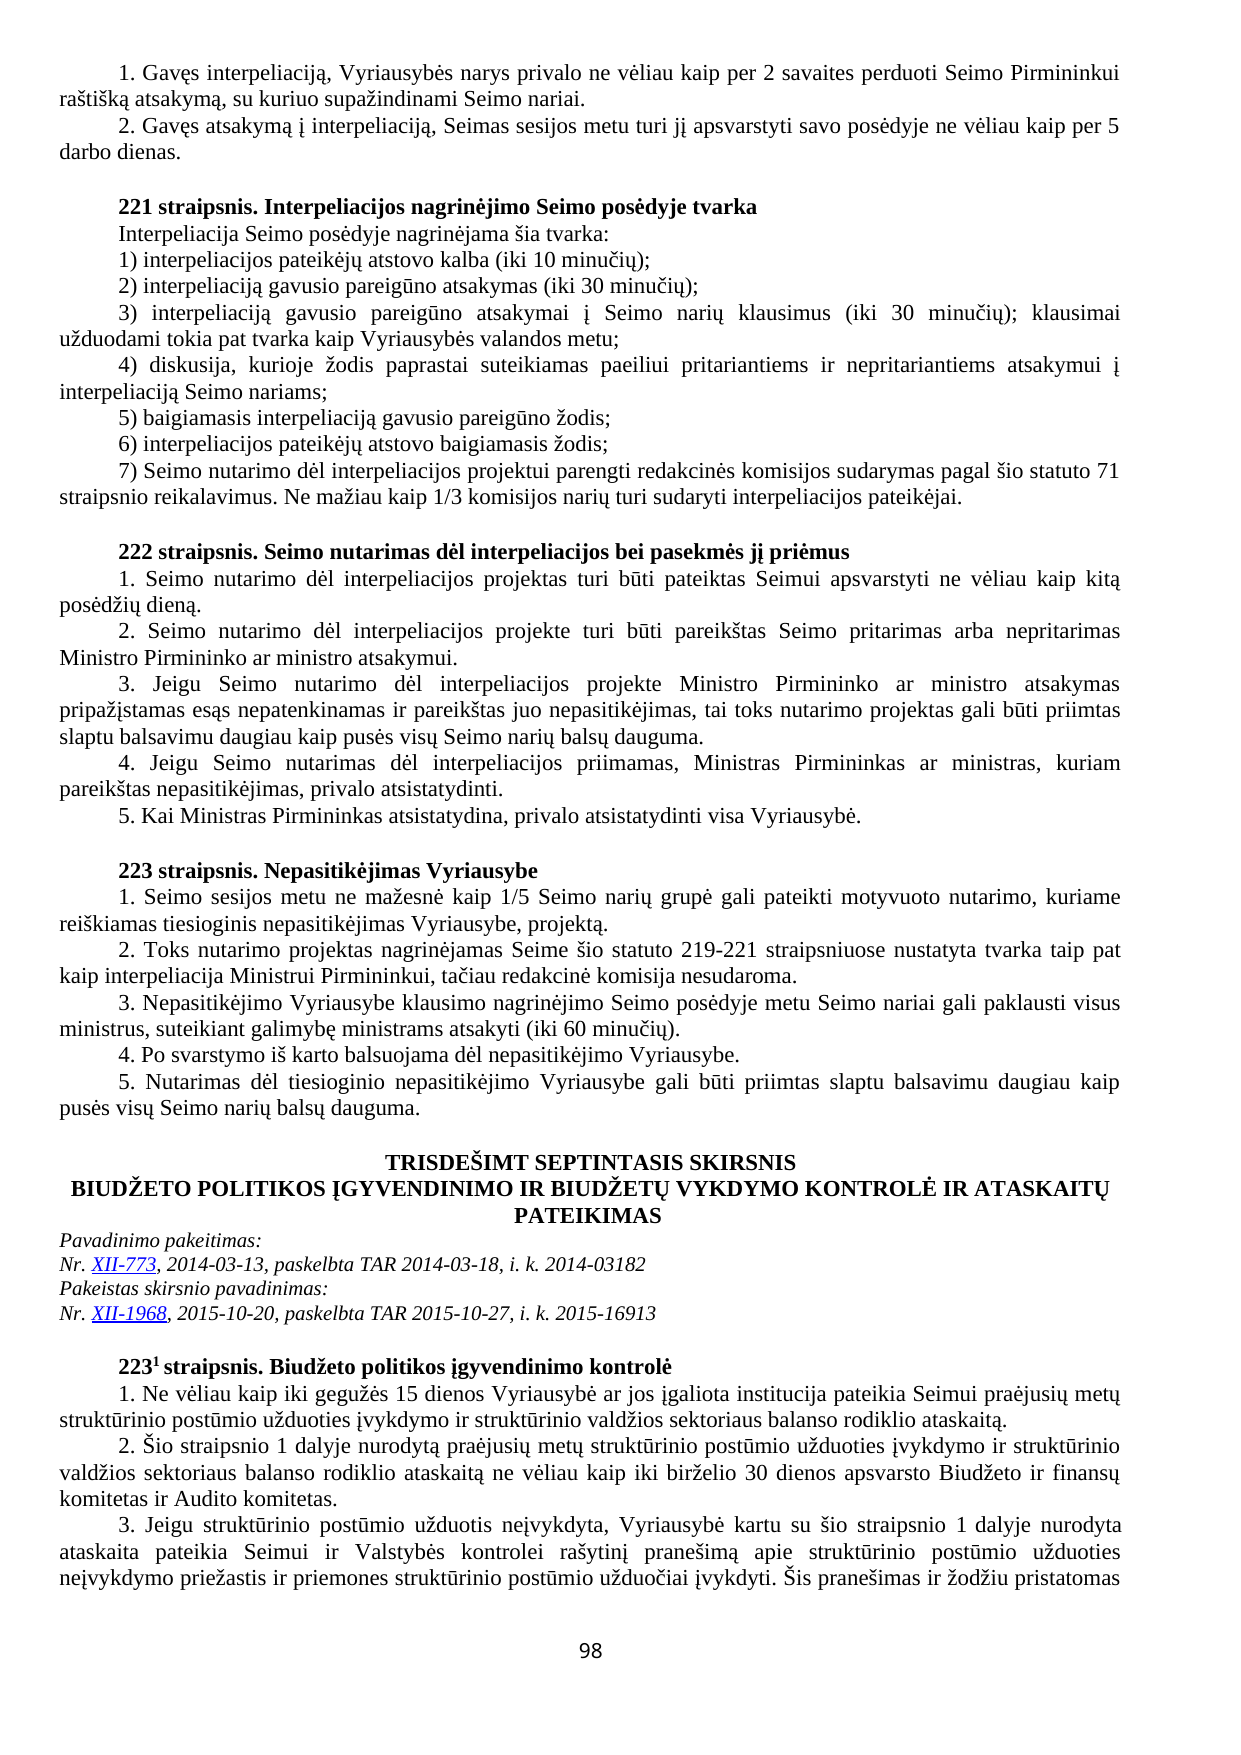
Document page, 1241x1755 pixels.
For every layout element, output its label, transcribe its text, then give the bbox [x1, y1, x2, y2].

text 1) interpeliacijos pateikėjų atstovo kalba (iki 10 minučių); [59, 246, 1122, 272]
text 1. Seimo nutarimo dėl interpeliacijos projektas turi būti pateiktas Seimui apsvarstyti ne vėliau kaip kitą posėdžių dieną. [59, 564, 1122, 617]
text 1. Gavęs interpeliaciją, Vyriausybės narys privalo ne vėliau kaip per 2 savaites perduoti Seimo Pirmininkui raštišką atsakymą, su kuriuo supažindinami Seimo nariai. [59, 59, 1122, 112]
text 2) interpeliaciją gavusio pareigūno atsakymas (iki 30 minučių); [59, 272, 1122, 299]
text 2. Gavęs atsakymą į interpeliaciją, Seimas sesijos metu turi jį apsvarstyti savo posėdyje ne vėliau kaip per 5 darbo dienas. [59, 112, 1122, 164]
text 1. Ne vėliau kaip iki gegužės 15 dienos Vyriausybė ar jos įgaliota institucija pateikia Seimui praėjusių metų struktūrinio postūmio užduoties įvykdymo ir struktūrinio valdžios sektoriaus balanso rodiklio ataskaitą. [59, 1379, 1122, 1432]
text 4) diskusija, kurioje žodis paprastai suteikiamas paeiliui pritariantiems ir nepritariantiems atsakymui į interpeliaciją Seimo nariams; [59, 351, 1122, 404]
text Pavadinimo pakeitimas: [59, 1228, 1122, 1252]
text 5) baigiamasis interpeliaciją gavusio pareigūno žodis; [59, 404, 1122, 430]
text 5. Kai Ministras Pirmininkas atsistatydina, privalo atsistatydinti visa Vyriausybė. [59, 802, 1122, 828]
text 4. Po svarstymo iš karto balsuojama dėl nepasitikėjimo Vyriausybe. [59, 1041, 1122, 1068]
text 3) interpeliaciją gavusio pareigūno atsakymai į Seimo narių klausimus (iki 30 minučių); klausimai užduodami tokia pat tvarka kaip Vyriausybės valandos metu; [59, 299, 1122, 351]
text TRISDEŠIMT SEPTINTASIS SKIRSNIS [59, 1149, 1122, 1176]
text 3. Jeigu struktūrinio postūmio užduotis neįvykdyta, Vyriausybė kartu su šio straipsnio 1 dalyje nurodyta ataskaita pateikia Seimui ir Valstybės kontrolei rašytinį pranešimą apie struktūrinio postūmio užduoties neįvykdymo priežastis ir priemones struktūrinio postūmio užduočiai įvykdyti. Šis pranešimas ir žodžiu pristatomas [59, 1511, 1122, 1590]
text 2. Šio straipsnio 1 dalyje nurodytą praėjusių metų struktūrinio postūmio užduoties įvykdymo ir struktūrinio valdžios sektoriaus balanso rodiklio ataskaitą ne vėliau kaip iki birželio 30 dienos apsvarsto Biudžeto ir finansų komitetas ir Audito komitetas. [59, 1432, 1122, 1511]
text 223 straipsnis. Nepasitikėjimas Vyriausybe [59, 857, 1122, 883]
text 2231 straipsnis. Biudžeto politikos įgyvendinimo kontrolė [59, 1353, 1122, 1379]
text 2. Seimo nutarimo dėl interpeliacijos projekte turi būti pareikštas Seimo pritarimas arba nepritarimas Ministro Pirmininko ar ministro atsakymui. [59, 617, 1122, 670]
text 2. Toks nutarimo projektas nagrinėjamas Seime šio statuto 219-221 straipsniuose nustatyta tvarka taip pat kaip interpeliacija Ministrui Pirmininkui, tačiau redakcinė komisija nesudaroma. [59, 936, 1122, 989]
text Pakeistas skirsnio pavadinimas: [59, 1276, 1122, 1300]
text 5. Nutarimas dėl tiesioginio nepasitikėjimo Vyriausybe gali būti priimtas slaptu balsavimu daugiau kaip pusės visų Seimo narių balsų dauguma. [59, 1068, 1122, 1120]
text Nr. XII-773, 2014-03-13, paskelbta TAR 2014-03-18, i. k. 2014-03182 [59, 1252, 1122, 1276]
text 222 straipsnis. Seimo nutarimas dėl interpeliacijos bei pasekmės jį priėmus [59, 538, 1122, 564]
text 3. Jeigu Seimo nutarimo dėl interpeliacijos projekte Ministro Pirmininko ar ministro atsakymas pripažįstamas esąs nepatenkinamas ir pareikštas juo nepasitikėjimas, tai toks nutarimo projektas gali būti priimtas slaptu balsavimu daugiau kaip pusės visų Seimo narių balsų dauguma. [59, 670, 1122, 749]
text 6) interpeliacijos pateikėjų atstovo baigiamasis žodis; [59, 430, 1122, 457]
text 221 straipsnis. Interpeliacijos nagrinėjimo Seimo posėdyje tvarka [59, 193, 1122, 219]
text 4. Jeigu Seimo nutarimas dėl interpeliacijos priimamas, Ministras Pirmininkas ar ministras, kuriam pareikštas nepasitikėjimas, privalo atsistatydinti. [59, 749, 1122, 802]
text 3. Nepasitikėjimo Vyriausybe klausimo nagrinėjimo Seimo posėdyje metu Seimo nariai gali paklausti visus ministrus, suteikiant galimybę ministrams atsakyti (iki 60 minučių). [59, 989, 1122, 1041]
text 1. Seimo sesijos metu ne mažesnė kaip 1/5 Seimo narių grupė gali pateikti motyvuoto nutarimo, kuriame reiškiamas tiesioginis nepasitikėjimas Vyriausybe, projektą. [59, 883, 1122, 936]
text Interpeliacija Seimo posėdyje nagrinėjama šia tvarka: [59, 219, 1122, 246]
text 7) Seimo nutarimo dėl interpeliacijos projektui parengti redakcinės komisijos sudarymas pagal šio statuto 71 straipsnio reikalavimus. Ne mažiau kaip 1/3 komisijos narių turi sudaryti interpeliacijos pateikėjai. [59, 457, 1122, 509]
text BIUDŽETO POLITIKOS ĮGYVENDINIMO IR BIUDŽETŲ VYKDYMO KONTROLĖ IR ATASKAITŲ PATEIKIMAS [59, 1176, 1122, 1228]
text Nr. XII-1968, 2015-10-20, paskelbta TAR 2015-10-27, i. k. 2015-16913 [59, 1300, 1122, 1324]
